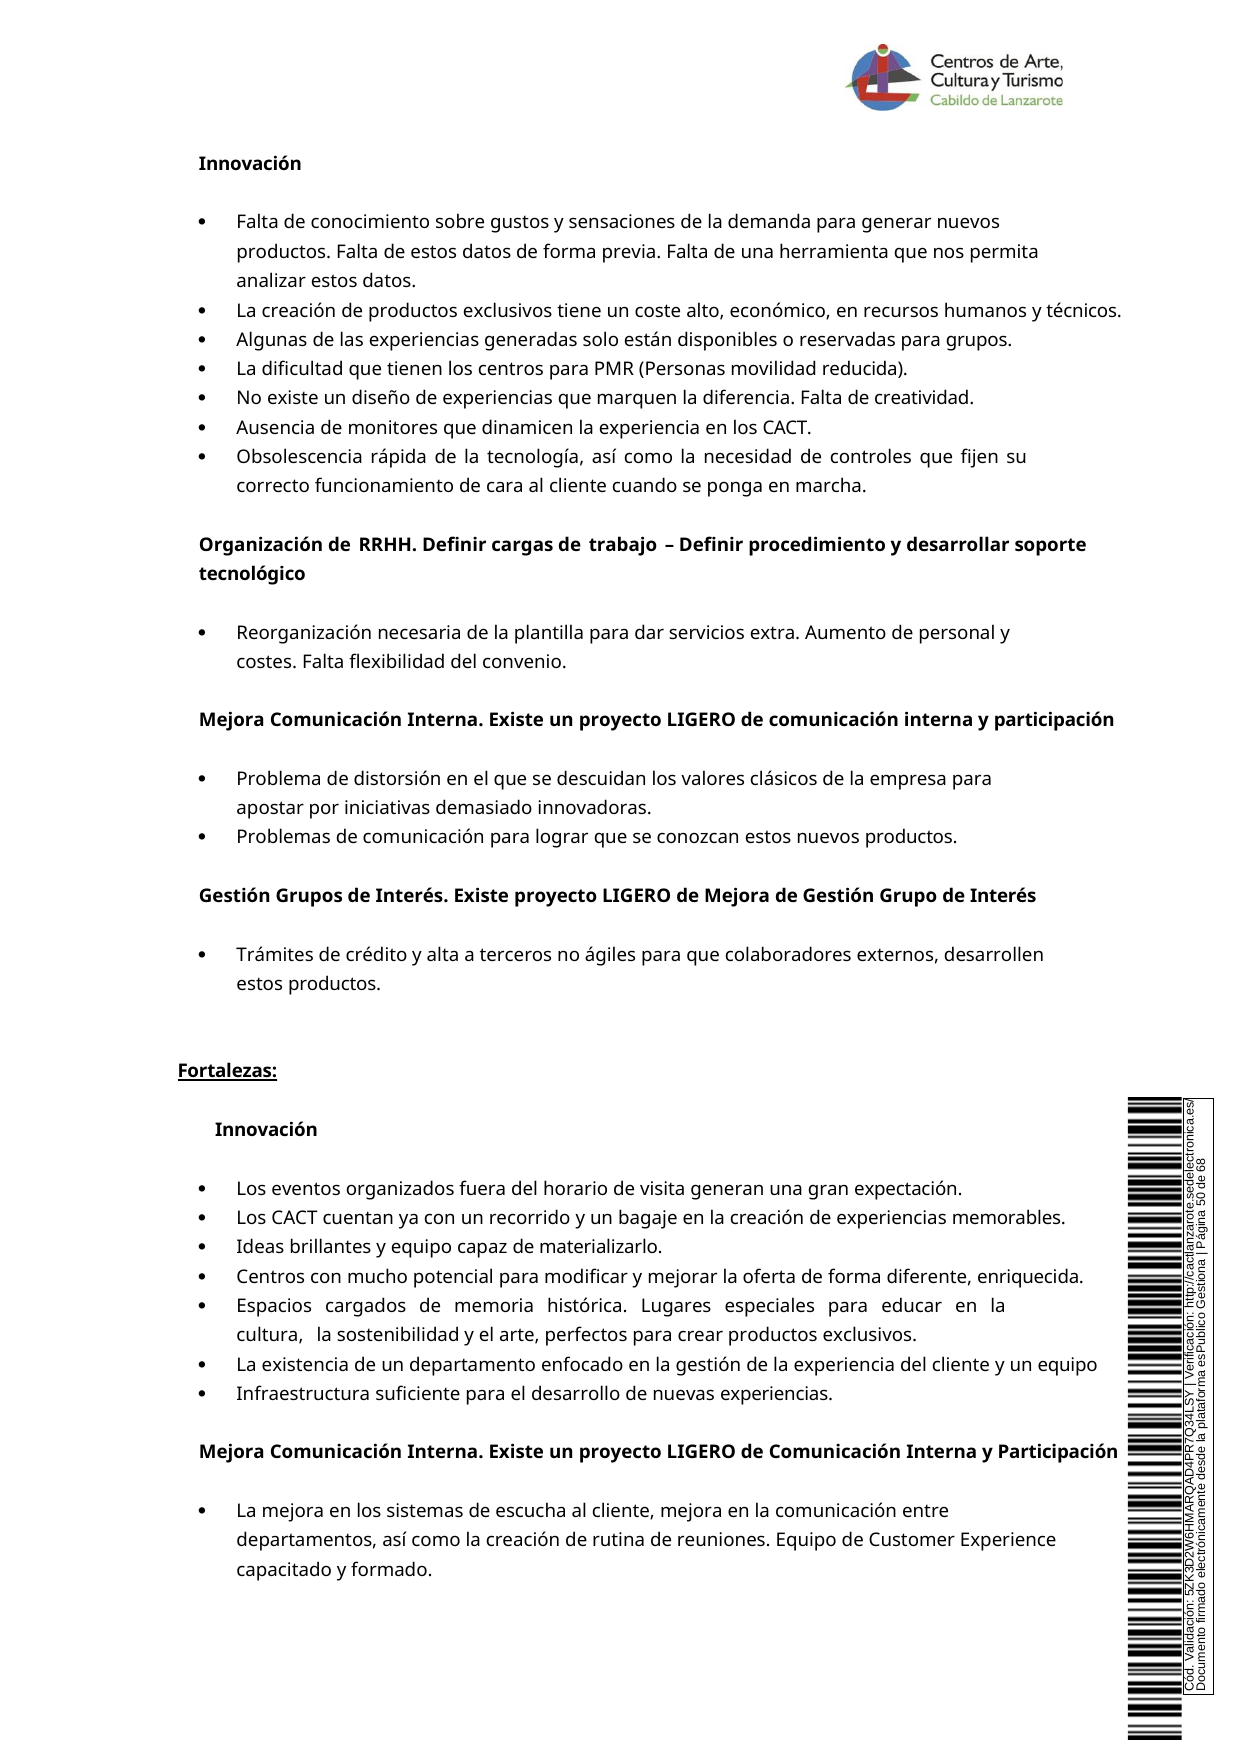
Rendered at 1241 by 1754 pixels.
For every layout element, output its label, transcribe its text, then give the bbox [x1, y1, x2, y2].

list Falta de conocimiento sobre gustos y sensaciones de la demanda para generar nuevos productos. Falta de estos datos de forma previa. Falta de una herramienta que nos permita analizar estos datos. [199, 209, 1063, 293]
list Problemas de comunicación para lograr que se conozcan estos nuevos productos. [199, 824, 1192, 849]
list Los CACT cuentan ya con un recorrido y un bagaje en la creación de experiencias memorables. [199, 1204, 1127, 1230]
list Ausencia de monitores que dinamicen la experiencia en los CACT. [199, 414, 1192, 439]
picture [1127, 1097, 1182, 1740]
list Ideas brillantes y equipo capaz de materializarlo. [199, 1234, 1127, 1259]
list Los eventos organizados fuera del horario de visita generan una gran expectación. [199, 1175, 1127, 1201]
list Reorganización necesaria de la plantilla para dar servicios extra. Aumento de personal y costes. Falta flexibilidad del convenio. [199, 619, 1063, 673]
list Espacios cargados de memoria histórica. Lugares especiales para educar en la cultura, la sostenibilidad y el arte, perfectos para crear productos exclusivos. [199, 1292, 1063, 1347]
subtitle Gestión Grupos de Interés. Existe proyecto LIGERO de Mejora de Gestión Grupo de Interés [199, 882, 1192, 908]
list Algunas de las experiencias generadas solo están disponibles o reservadas para grupos. [199, 326, 1192, 351]
subtitle Fortalezas: [177, 1058, 1192, 1083]
list Obsolescencia rápida de la tecnología, así como la necesidad de controles que fijen su correcto funcionamiento de cara al cliente cuando se ponga en marcha. [199, 443, 1063, 498]
list La mejora en los sistemas de escucha al cliente, mejora en la comunicación entre departamentos, así como la creación de rutina de reuniones. Equipo de Customer Experience capacitado y formado. [199, 1497, 1063, 1581]
list Trámites de crédito y alta a terceros no ágiles para que colaboradores externos, desarrollen estos productos. [199, 941, 1062, 995]
subtitle Innovación [215, 1117, 1127, 1142]
subtitle Mejora Comunicación Interna. Existe un proyecto LIGERO de Comunicación Interna y Participación [199, 1439, 1127, 1464]
subtitle Innovación [199, 150, 1192, 176]
picture [844, 44, 1063, 111]
subtitle Organización de RRHH. Definir cargas de trabajo – Definir procedimiento y desarrollar soporte tecnológico [199, 531, 1137, 586]
subtitle Mejora Comunicación Interna. Existe un proyecto LIGERO de comunicación interna y participación [199, 706, 1192, 732]
list La existencia de un departamento enfocado en la gestión de la experiencia del cliente y un equipo [199, 1351, 1127, 1376]
list La creación de productos exclusivos tiene un coste alto, económico, en recursos humanos y técnicos. [199, 297, 1192, 322]
list Infraestructura suficiente para el desarrollo de nuevas experiencias. [199, 1380, 1127, 1406]
list La dificultad que tienen los centros para PMR (Personas movilidad reducida). [199, 355, 1192, 381]
list Centros con mucho potencial para modificar y mejorar la oferta de forma diferente, enriquecida. [199, 1263, 1127, 1288]
text Cód. Validación: 5ZK3D2W6HMARQAD4PR7Q34LSY | Verificación: http://cactlanzarote.sedelectronica.es/ Documento firmado electrónicamente desde la plataforma esPublico Gestiona | Página 50 de 68 [1184, 1100, 1208, 1693]
list No existe un diseño de experiencias que marquen la diferencia. Falta de creatividad. [199, 384, 1192, 410]
list Problema de distorsión en el que se descuidan los valores clásicos de la empresa para apostar por iniciativas demasiado innovadoras. [199, 765, 1063, 820]
